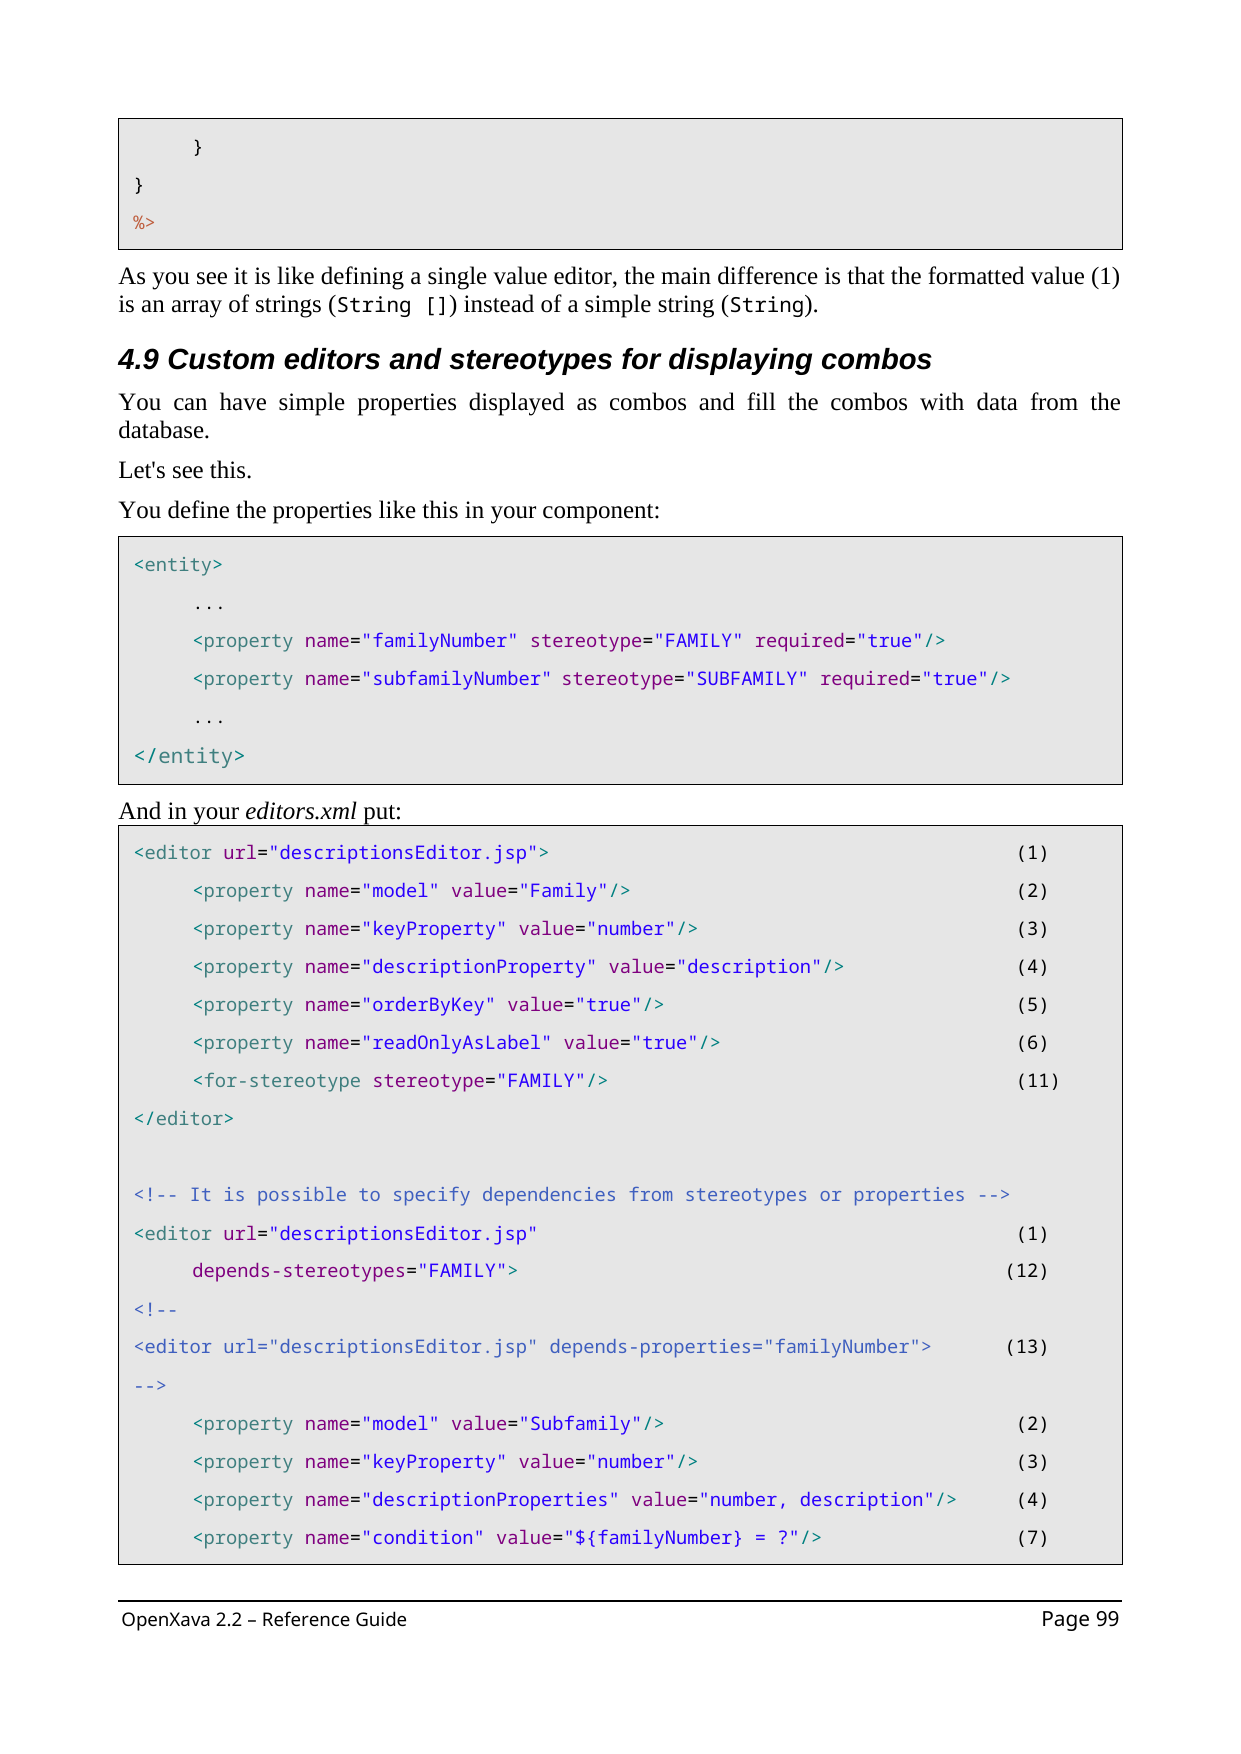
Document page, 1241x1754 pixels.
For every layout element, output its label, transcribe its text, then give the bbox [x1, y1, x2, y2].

text <property name="familyNumber" stereotype="FAMILY" required="true"/> [119, 612, 1122, 651]
text <property name="model" value="Family"/> (2) [119, 863, 1122, 901]
text And in your editors.xml put: [118, 797, 1122, 825]
text <!-- It is possible to specify dependencies from stereotypes or properties --> [119, 1167, 1122, 1205]
text <property name="model" value="Subfamily"/> (2) [119, 1395, 1122, 1433]
text As you see it is like defining a single value editor, the main difference is that the formatted value (1) is an array of strings (String []) instead of a simple string (String). [118, 262, 1122, 318]
text You can have simple properties displayed as combos and fill the combos with data from the database. [118, 388, 1122, 443]
text ... [119, 688, 1122, 727]
text <property name="descriptionProperties" value="number, description"/> (4) [119, 1471, 1122, 1509]
text } [119, 156, 1122, 194]
text } [119, 119, 1122, 156]
text %> [119, 194, 1122, 249]
subtitle Custom editors and stereotypes for displaying combos [118, 343, 1122, 376]
text <property name="subfamilyNumber" stereotype="SUBFAMILY" required="true"/> [119, 651, 1122, 688]
text Let's see this. [118, 456, 1122, 484]
text <property name="condition" value="${familyNumber} = ?"/> (7) [119, 1509, 1122, 1564]
text <editor url="descriptionsEditor.jsp" (1) [119, 1205, 1122, 1243]
text <entity> [119, 537, 1122, 574]
text <editor url="descriptionsEditor.jsp"> (1) [119, 826, 1122, 863]
text <property name="readOnlyAsLabel" value="true"/> (6) [119, 1015, 1122, 1053]
text ... [119, 574, 1122, 612]
text <property name="orderByKey" value="true"/> (5) [119, 977, 1122, 1015]
text You define the properties like this in your component: [118, 496, 1122, 524]
text --> [119, 1357, 1122, 1395]
text </editor> [119, 1091, 1122, 1129]
text <!-- [119, 1281, 1122, 1319]
text <property name="keyProperty" value="number"/> (3) [119, 901, 1122, 939]
text <editor url="descriptionsEditor.jsp" depends-properties="familyNumber"> (13) [119, 1319, 1122, 1357]
text <for-stereotype stereotype="FAMILY"/> (11) [119, 1053, 1122, 1091]
text <property name="keyProperty" value="number"/> (3) [119, 1433, 1122, 1471]
text depends-stereotypes="FAMILY"> (12) [119, 1243, 1122, 1281]
text <property name="descriptionProperty" value="description"/> (4) [119, 939, 1122, 977]
text </entity> [119, 727, 1122, 784]
